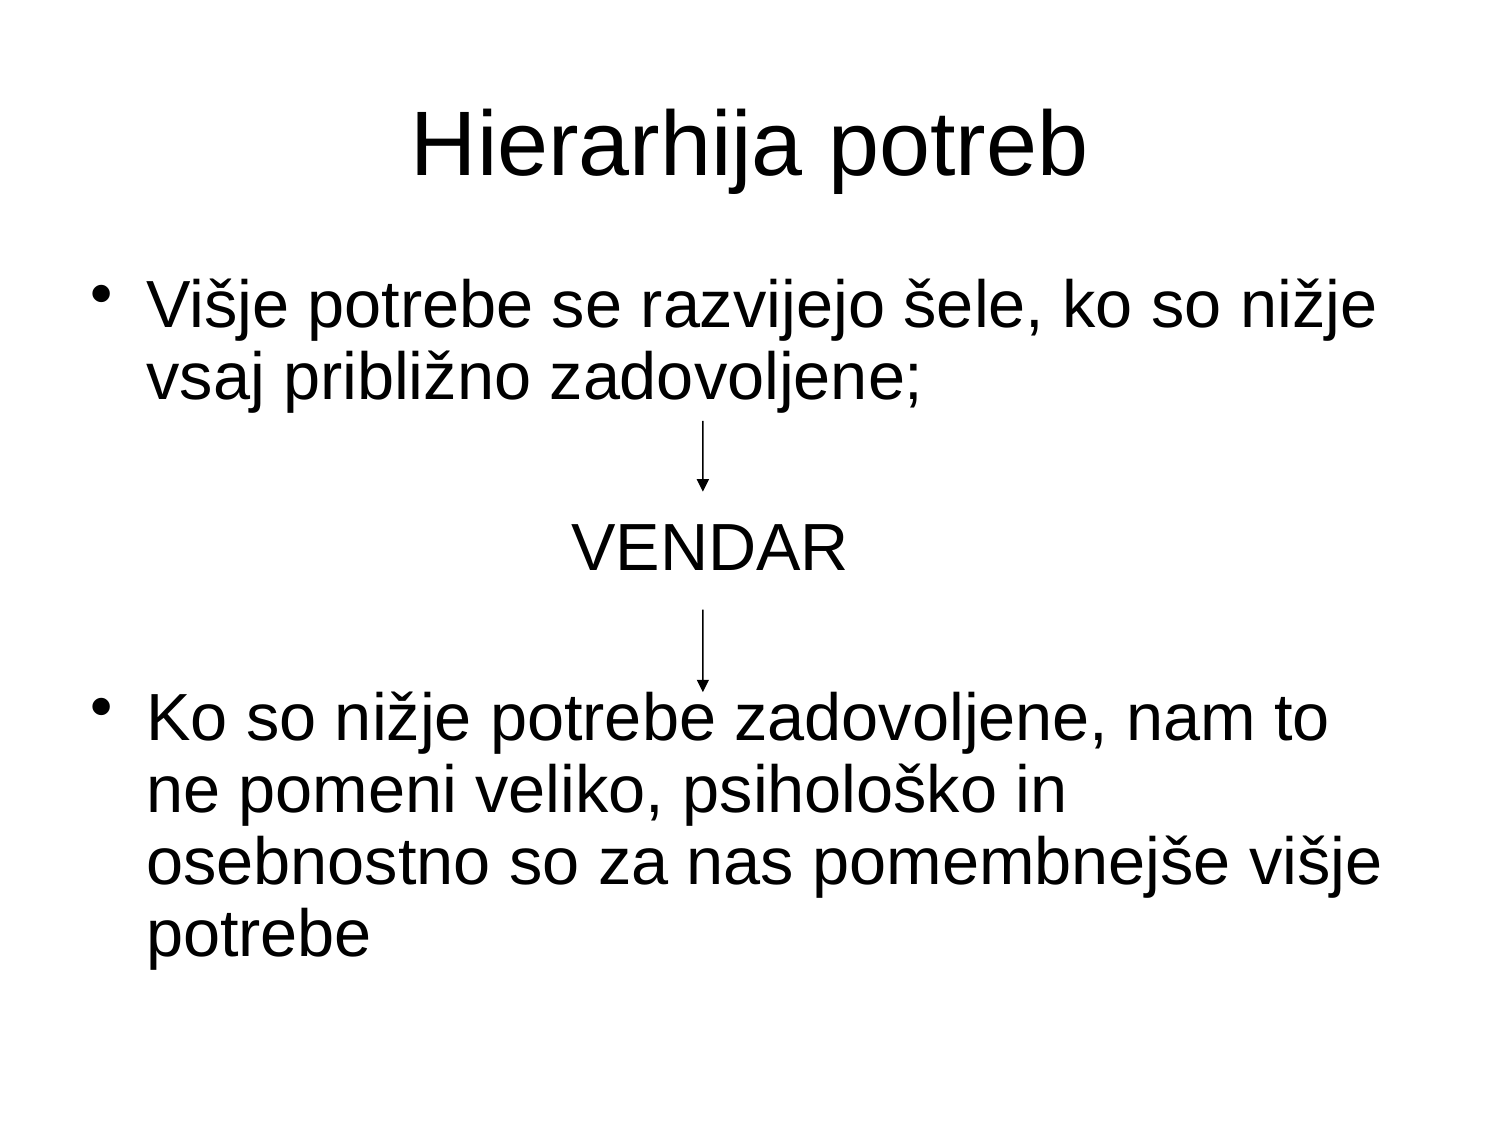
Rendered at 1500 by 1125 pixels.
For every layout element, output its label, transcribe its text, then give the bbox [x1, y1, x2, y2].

list Višje potrebe se razvijejo šele, ko so nižje vsaj približno zadovoljene; VENDAR Ko so nižje potrebe zadovoljene, nam to ne pomeni veliko, psihološko in osebnostno so za nas pomembnejše višje potrebe [75, 262, 1425, 1005]
title Hierarhija potreb [75, 45, 1425, 233]
